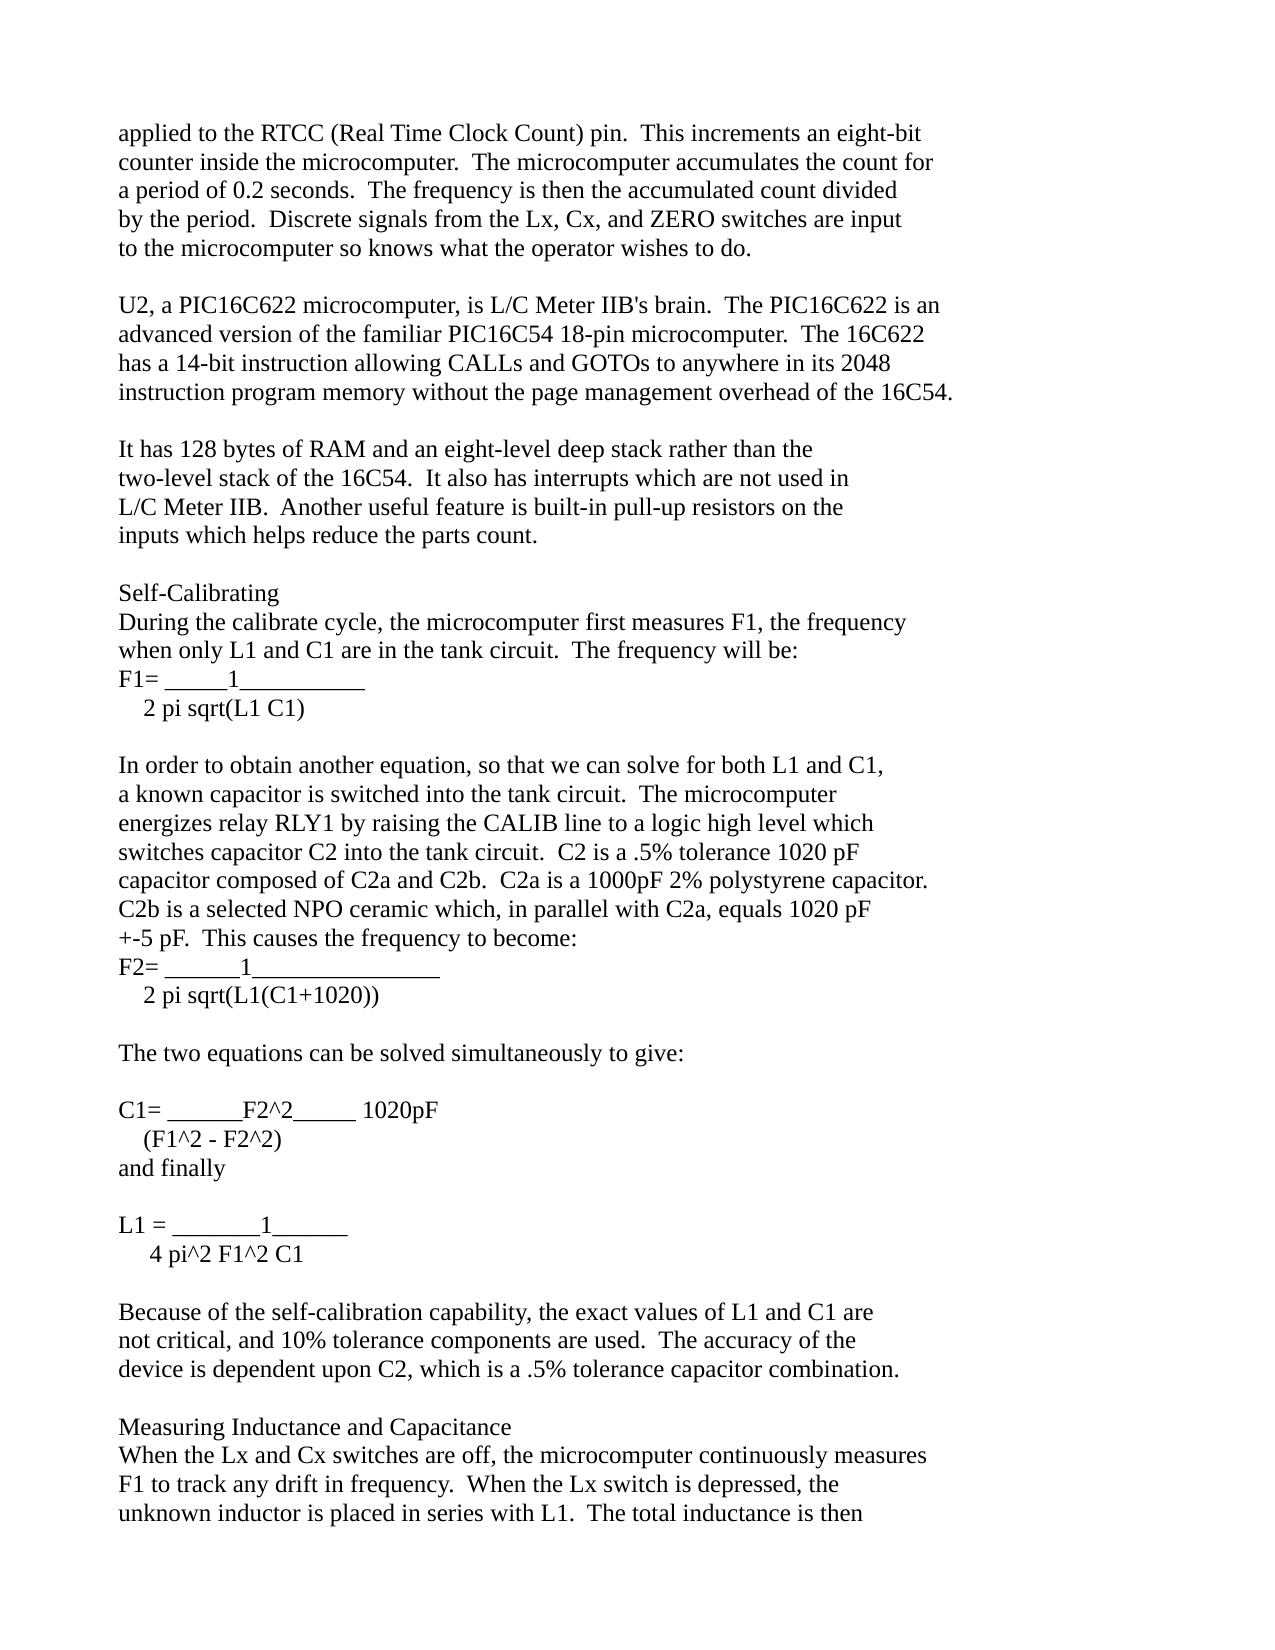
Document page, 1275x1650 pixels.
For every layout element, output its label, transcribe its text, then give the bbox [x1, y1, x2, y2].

text inputs which helps reduce the parts count. [118, 521, 1157, 549]
text counter inside the microcomputer. The microcomputer accumulates the count for [118, 147, 1157, 176]
text switches capacitor C2 into the tank circuit. C2 is a .5% tolerance 1020 pF [118, 837, 1157, 866]
text and finally [118, 1153, 1157, 1182]
text The two equations can be solved simultaneously to give: [118, 1038, 1157, 1067]
text applied to the RTCC (Real Time Clock Count) pin. This increments an eight-bit [118, 118, 1157, 147]
text During the calibrate cycle, the microcomputer first measures F1, the frequency [118, 607, 1157, 636]
text C1= ______F2^2_____ 1020pF [118, 1096, 1157, 1124]
text a period of 0.2 seconds. The frequency is then the accumulated count divided [118, 176, 1157, 204]
text +-5 pF. This causes the frequency to become: [118, 923, 1157, 952]
text Self-Calibrating [118, 578, 1157, 607]
text a known capacitor is switched into the tank circuit. The microcomputer [118, 779, 1157, 808]
text advanced version of the familiar PIC16C54 18-pin microcomputer. The 16C622 [118, 319, 1157, 348]
text 2 pi sqrt(L1(C1+1020)) [118, 981, 1157, 1009]
text L1 = _______1______ [118, 1211, 1157, 1239]
text has a 14-bit instruction allowing CALLs and GOTOs to anywhere in its 2048 [118, 348, 1157, 377]
text unknown inductor is placed in series with L1. The total inductance is then [118, 1498, 1157, 1527]
text In order to obtain another equation, so that we can solve for both L1 and C1, [118, 751, 1157, 779]
text U2, a PIC16C622 microcomputer, is L/C Meter IIB's brain. The PIC16C622 is an [118, 291, 1157, 319]
text not critical, and 10% tolerance components are used. The accuracy of the [118, 1326, 1157, 1354]
text instruction program memory without the page management overhead of the 16C54. [118, 377, 1157, 406]
text energizes relay RLY1 by raising the CALIB line to a logic high level which [118, 808, 1157, 837]
text L/C Meter IIB. Another useful feature is built-in pull-up resistors on the [118, 492, 1157, 521]
text F1 to track any drift in frequency. When the Lx switch is depressed, the [118, 1469, 1157, 1498]
text when only L1 and C1 are in the tank circuit. The frequency will be: [118, 636, 1157, 664]
text 2 pi sqrt(L1 C1) [118, 693, 1157, 722]
text to the microcomputer so knows what the operator wishes to do. [118, 233, 1157, 262]
text capacitor composed of C2a and C2b. C2a is a 1000pF 2% polystyrene capacitor. [118, 866, 1157, 894]
text C2b is a selected NPO ceramic which, in parallel with C2a, equals 1020 pF [118, 894, 1157, 923]
text Because of the self-calibration capability, the exact values of L1 and C1 are [118, 1297, 1157, 1326]
text Measuring Inductance and Capacitance [118, 1412, 1157, 1441]
text It has 128 bytes of RAM and an eight-level deep stack rather than the [118, 434, 1157, 463]
text F2= ______1_______________ [118, 952, 1157, 981]
text (F1^2 - F2^2) [118, 1124, 1157, 1153]
text by the period. Discrete signals from the Lx, Cx, and ZERO switches are input [118, 204, 1157, 233]
text When the Lx and Cx switches are off, the microcomputer continuously measures [118, 1441, 1157, 1469]
text two-level stack of the 16C54. It also has interrupts which are not used in [118, 463, 1157, 492]
text 4 pi^2 F1^2 C1 [118, 1239, 1157, 1268]
text F1= _____1__________ [118, 664, 1157, 693]
text device is dependent upon C2, which is a .5% tolerance capacitor combination. [118, 1354, 1157, 1383]
